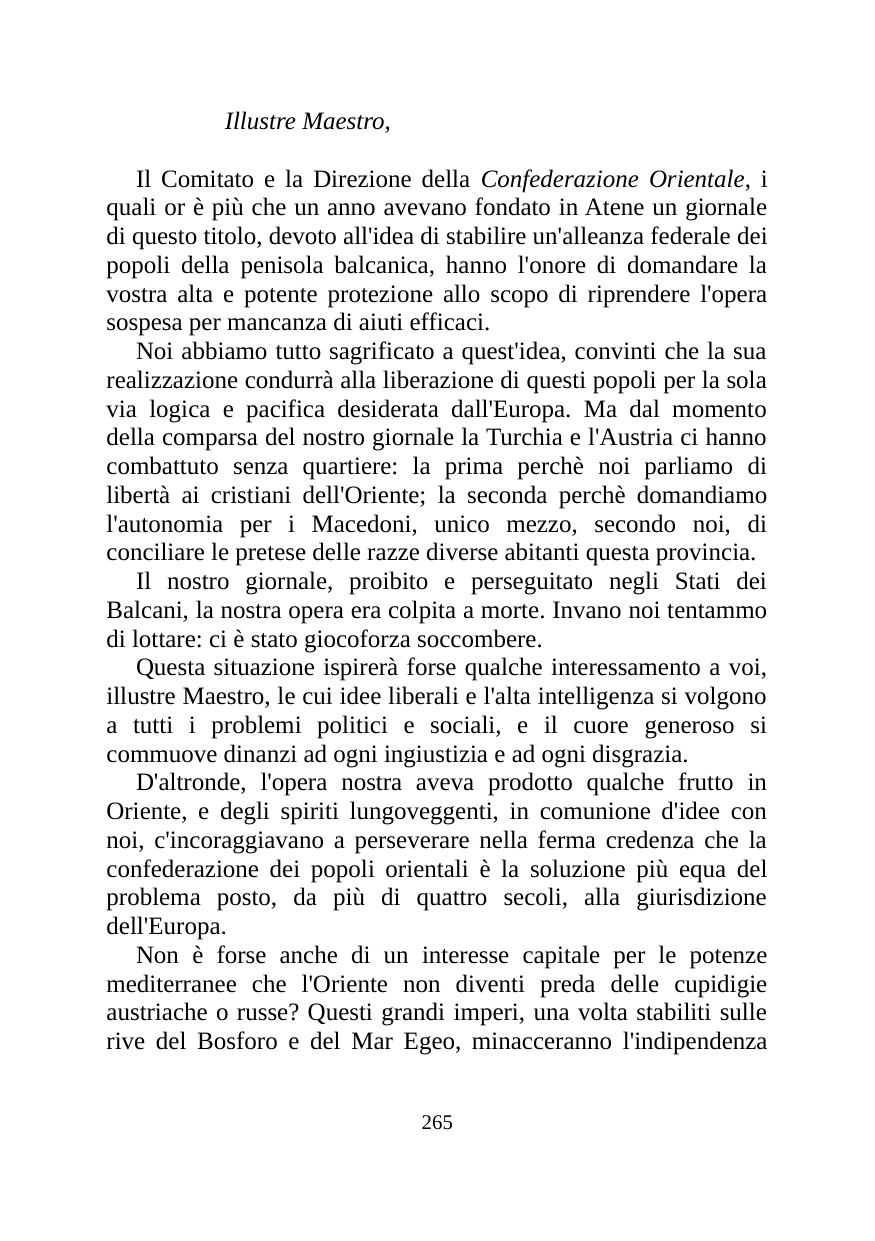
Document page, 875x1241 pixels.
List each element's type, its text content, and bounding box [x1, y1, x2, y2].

text Il Comitato e la Direzione della Confederazione Orientale, i quali or è più che un anno avevano fondato in Atene un giornale di questo titolo, devoto all'idea di stabilire un'alleanza federale dei popoli della penisola balcanica, hanno l'onore di domandare la vostra alta e potente protezione allo scopo di riprendere l'opera sospesa per mancanza di aiuti efficaci. [106, 164, 768, 336]
text Non è forse anche di un interesse capitale per le potenze mediterranee che l'Oriente non diventi preda delle cupidigie austriache o russe? Questi grandi imperi, una volta stabiliti sulle rive del Bosforo e del Mar Egeo, minacceranno l'indipendenza [106, 940, 768, 1055]
text Il nostro giornale, proibito e perseguitato negli Stati dei Balcani, la nostra opera era colpita a morte. Invano noi tentammo di lottare: ci è stato giocoforza soccombere. [106, 566, 768, 652]
text Illustre Maestro, [195, 106, 768, 135]
text Questa situazione ispirerà forse qualche interessamento a voi, illustre Maestro, le cui idee liberali e l'alta intelligenza si volgono a tutti i problemi politici e sociali, e il cuore generoso si commuove dinanzi ad ogni ingiustizia e ad ogni disgrazia. [106, 652, 768, 767]
text D'altronde, l'opera nostra aveva prodotto qualche frutto in Oriente, e degli spiriti lungoveggenti, in comunione d'idee con noi, c'incoraggiavano a perseverare nella ferma credenza che la confederazione dei popoli orientali è la soluzione più equa del problema posto, da più di quattro secoli, alla giurisdizione dell'Europa. [106, 767, 768, 940]
text Noi abbiamo tutto sagrificato a quest'idea, convinti che la sua realizzazione condurrà alla liberazione di questi popoli per la sola via logica e pacifica desiderata dall'Europa. Ma dal momento della comparsa del nostro giornale la Turchia e l'Austria ci hanno combattuto senza quartiere: la prima perchè noi parliamo di libertà ai cristiani dell'Oriente; la seconda perchè domandiamo l'autonomia per i Macedoni, unico mezzo, secondo noi, di conciliare le pretese delle razze diverse abitanti questa provincia. [106, 336, 768, 566]
